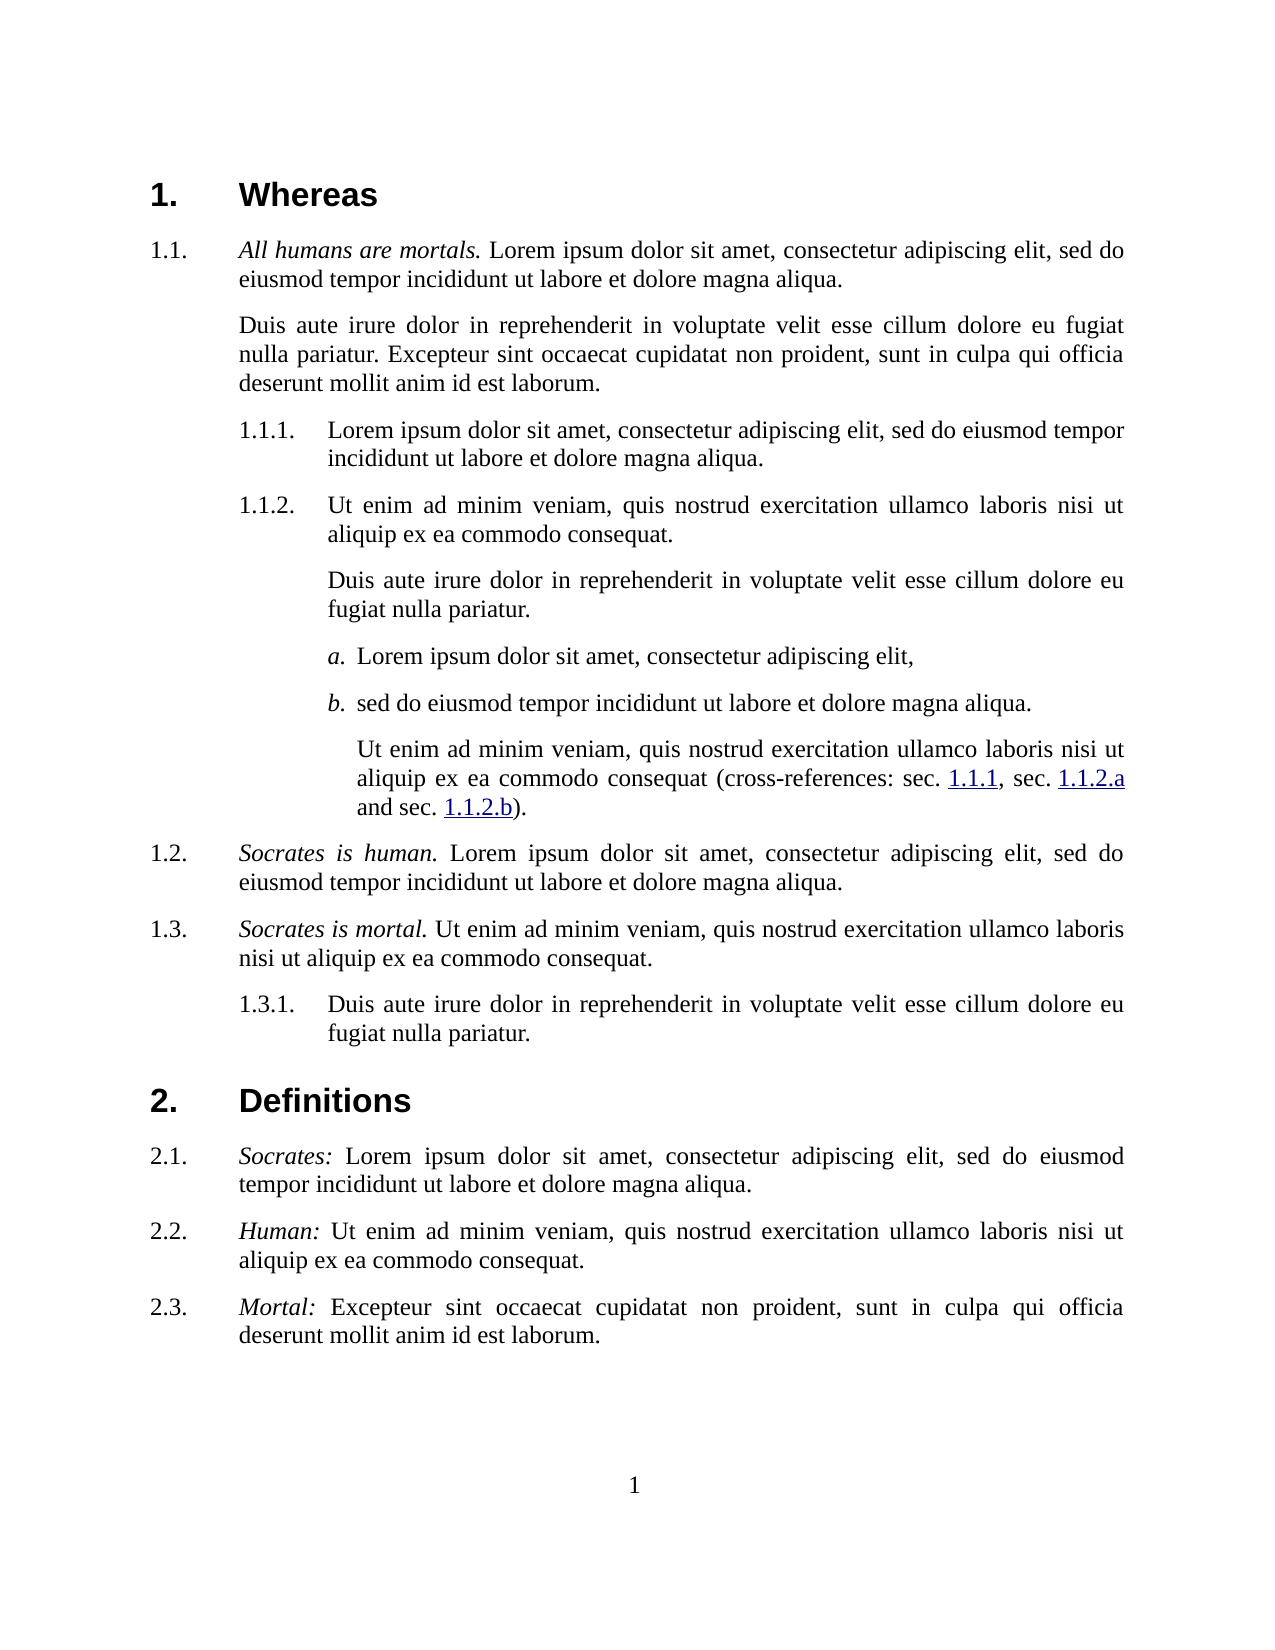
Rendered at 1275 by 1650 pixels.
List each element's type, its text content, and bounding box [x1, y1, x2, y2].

list 2.3. Mortal: Excepteur sint occaecat cupidatat non proident, sunt in culpa qui officia deserunt mollit anim id est laborum. [150, 1292, 1125, 1349]
list 1.1.1. Lorem ipsum dolor sit amet, consectetur adipiscing elit, sed do eiusmod tempor incididunt ut labore et dolore magna aliqua. [239, 415, 1125, 472]
list Duis aute irure dolor in reprehenderit in voluptate velit esse cillum dolore eu fugiat nulla pariatur. [327, 566, 1125, 623]
list 1.2. Socrates is human. Lorem ipsum dolor sit amet, consectetur adipiscing elit, sed do eiusmod tempor incididunt ut labore et dolore magna aliqua. [150, 838, 1125, 896]
list 1.3.1. Duis aute irure dolor in reprehenderit in voluptate velit esse cillum dolore eu fugiat nulla pariatur. [239, 989, 1125, 1047]
subtitle 1. Whereas [150, 175, 1125, 214]
list 1.3. Socrates is mortal. Ut enim ad minim veniam, quis nostrud exercitation ullamco laboris nisi ut aliquip ex ea commodo consequat. [150, 914, 1125, 971]
list 2.1. Socrates: Lorem ipsum dolor sit amet, consectetur adipiscing elit, sed do eiusmod tempor incididunt ut labore et dolore magna aliqua. [150, 1141, 1125, 1198]
list a. Lorem ipsum dolor sit amet, consectetur adipiscing elit, [327, 641, 1125, 670]
list b. sed do eiusmod tempor incididunt ut labore et dolore magna aliqua. [327, 688, 1125, 716]
list Duis aute irure dolor in reprehenderit in voluptate velit esse cillum dolore eu fugiat nulla pariatur. Excepteur sint occaecat cupidatat non proident, sunt in culpa qui officia deserunt mollit anim id est laborum. [238, 311, 1125, 397]
list Ut enim ad minim veniam, quis nostrud exercitation ullamco laboris nisi ut aliquip ex ea commodo consequat (cross-references: sec. 1.1.1, sec. 1.1.2.a and sec. 1.1.2.b). [357, 734, 1125, 821]
list 1.1. All humans are mortals. Lorem ipsum dolor sit amet, consectetur adipiscing elit, sed do eiusmod tempor incididunt ut labore et dolore magna aliqua. [150, 235, 1125, 293]
subtitle 2. Definitions [150, 1081, 1125, 1119]
list 1.1.2. Ut enim ad minim veniam, quis nostrud exercitation ullamco laboris nisi ut aliquip ex ea commodo consequat. [239, 490, 1125, 548]
list 2.2. Human: Ut enim ad minim veniam, quis nostrud exercitation ullamco laboris nisi ut aliquip ex ea commodo consequat. [150, 1216, 1125, 1274]
